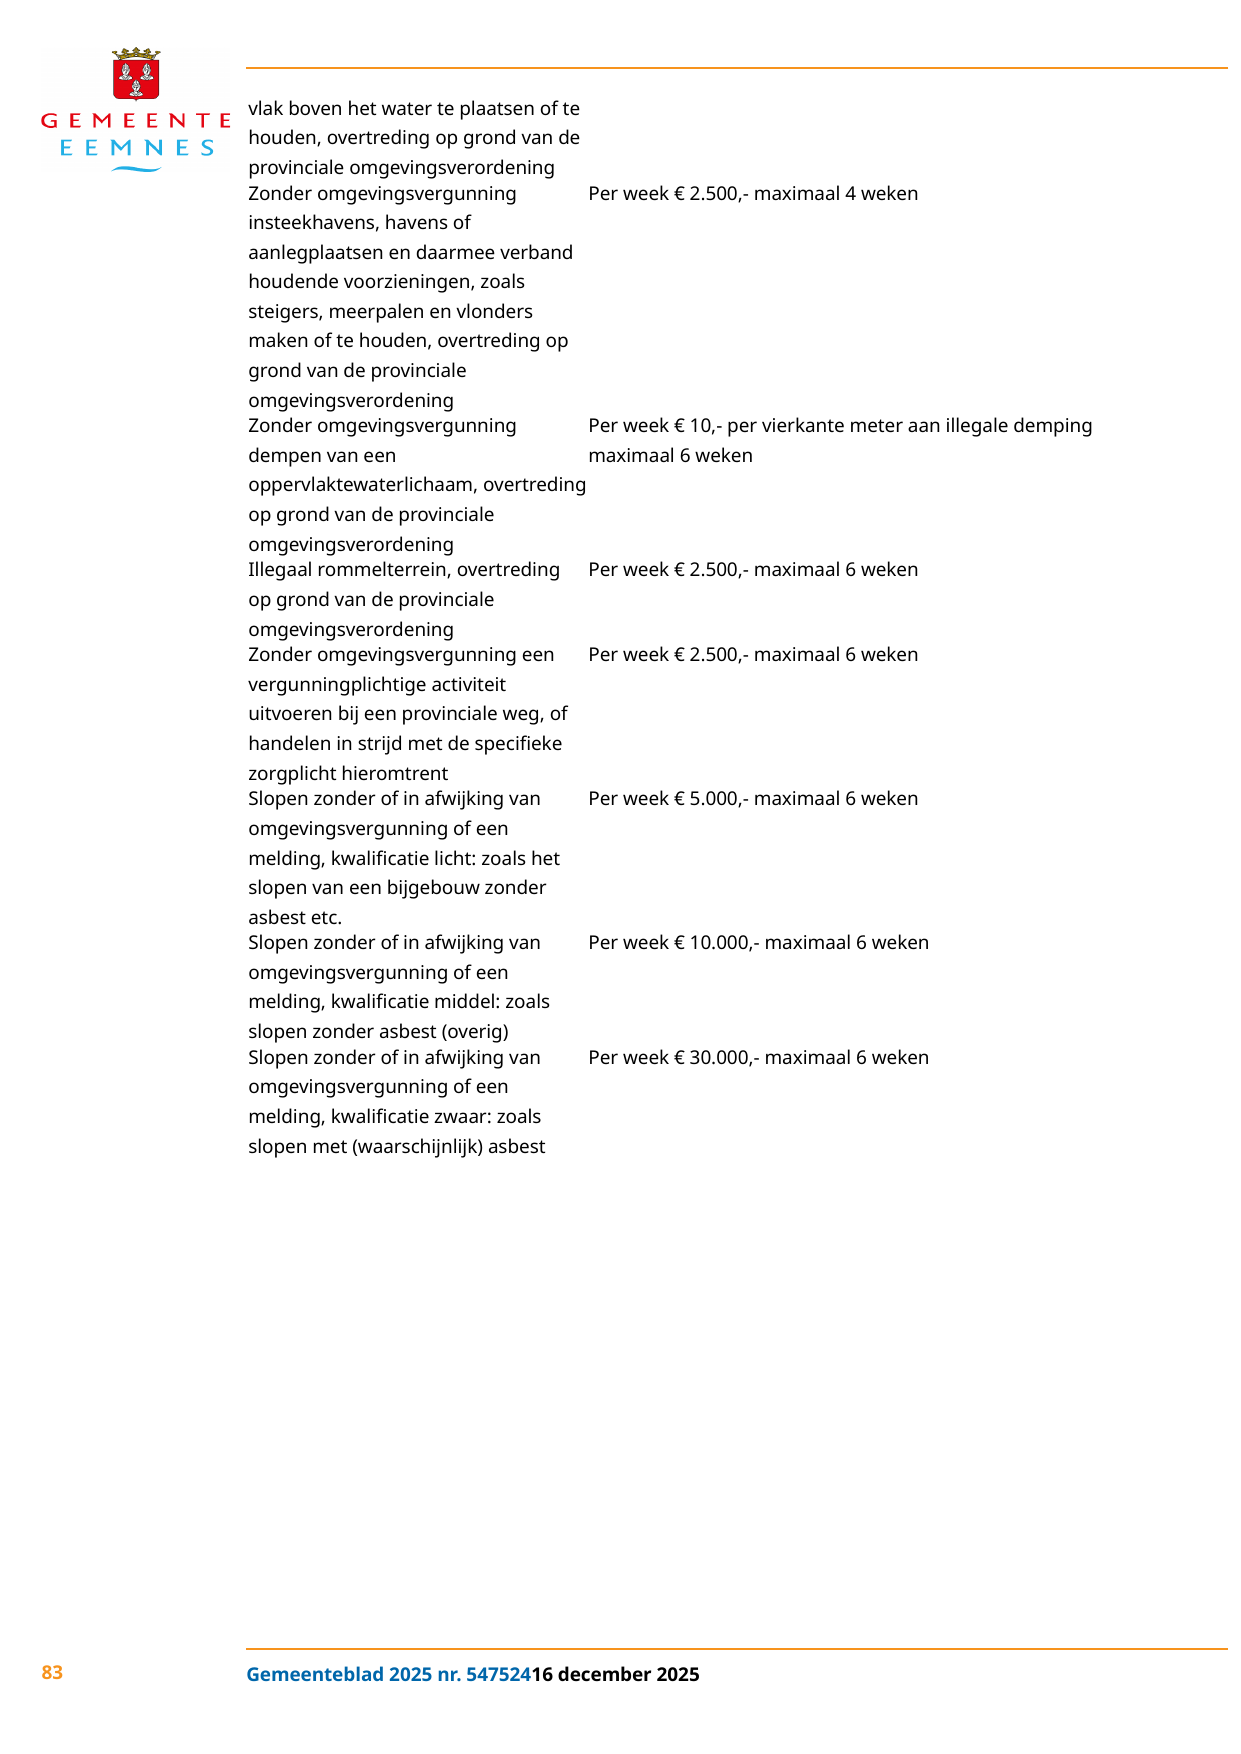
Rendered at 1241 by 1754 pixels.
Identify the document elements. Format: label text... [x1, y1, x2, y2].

table_cell Zonder omgevingsvergunning dempen van een oppervlaktewaterlichaam, overtreding op grond van de provinciale omgevingsverordening [248, 413, 588, 557]
table_cell Per week € 2.500,- maximaal 6 weken [588, 557, 1152, 641]
table_cell Slopen zonder of in afwijking van omgevingsvergunning of een melding, kwalificatie middel: zoals slopen zonder asbest (overig) [248, 930, 588, 1044]
table_cell Slopen zonder of in afwijking van omgevingsvergunning of een melding, kwalificatie zwaar: zoals slopen met (waarschijnlijk) asbest [248, 1044, 588, 1158]
table_cell Per week € 2.500,- maximaal 4 weken [588, 180, 1152, 412]
table_cell Per week € 10,- per vierkante meter aan illegale demping maximaal 6 weken [588, 413, 1152, 557]
picture [41, 47, 231, 172]
table_cell Zonder omgevingsvergunning insteekhavens, havens of aanlegplaatsen en daarmee verband houdende voorzieningen, zoals steigers, meerpalen en vlonders maken of te houden, overtreding op grond van de provinciale omgevingsverordening [248, 180, 588, 412]
table_cell Per week € 2.500,- maximaal 6 weken [588, 641, 1152, 786]
table_cell Per week € 5.000,- maximaal 6 weken [588, 786, 1152, 929]
table_cell Per week € 30.000,- maximaal 6 weken [588, 1044, 1152, 1158]
table_cell [588, 95, 1152, 180]
table_cell Slopen zonder of in afwijking van omgevingsvergunning of een melding, kwalificatie licht: zoals het slopen van een bijgebouw zonder asbest etc. [248, 786, 588, 929]
table_cell Per week € 10.000,- maximaal 6 weken [588, 930, 1152, 1044]
table_cell Zonder omgevingsvergunning een vergunningplichtige activiteit uitvoeren bij een provinciale weg, of handelen in strijd met de specifieke zorgplicht hieromtrent [248, 641, 588, 786]
table_cell Illegaal rommelterrein, overtreding op grond van de provinciale omgevingsverordening [248, 557, 588, 641]
table_cell vlak boven het water te plaatsen of te houden, overtreding op grond van de provinciale omgevingsverordening [248, 95, 588, 180]
